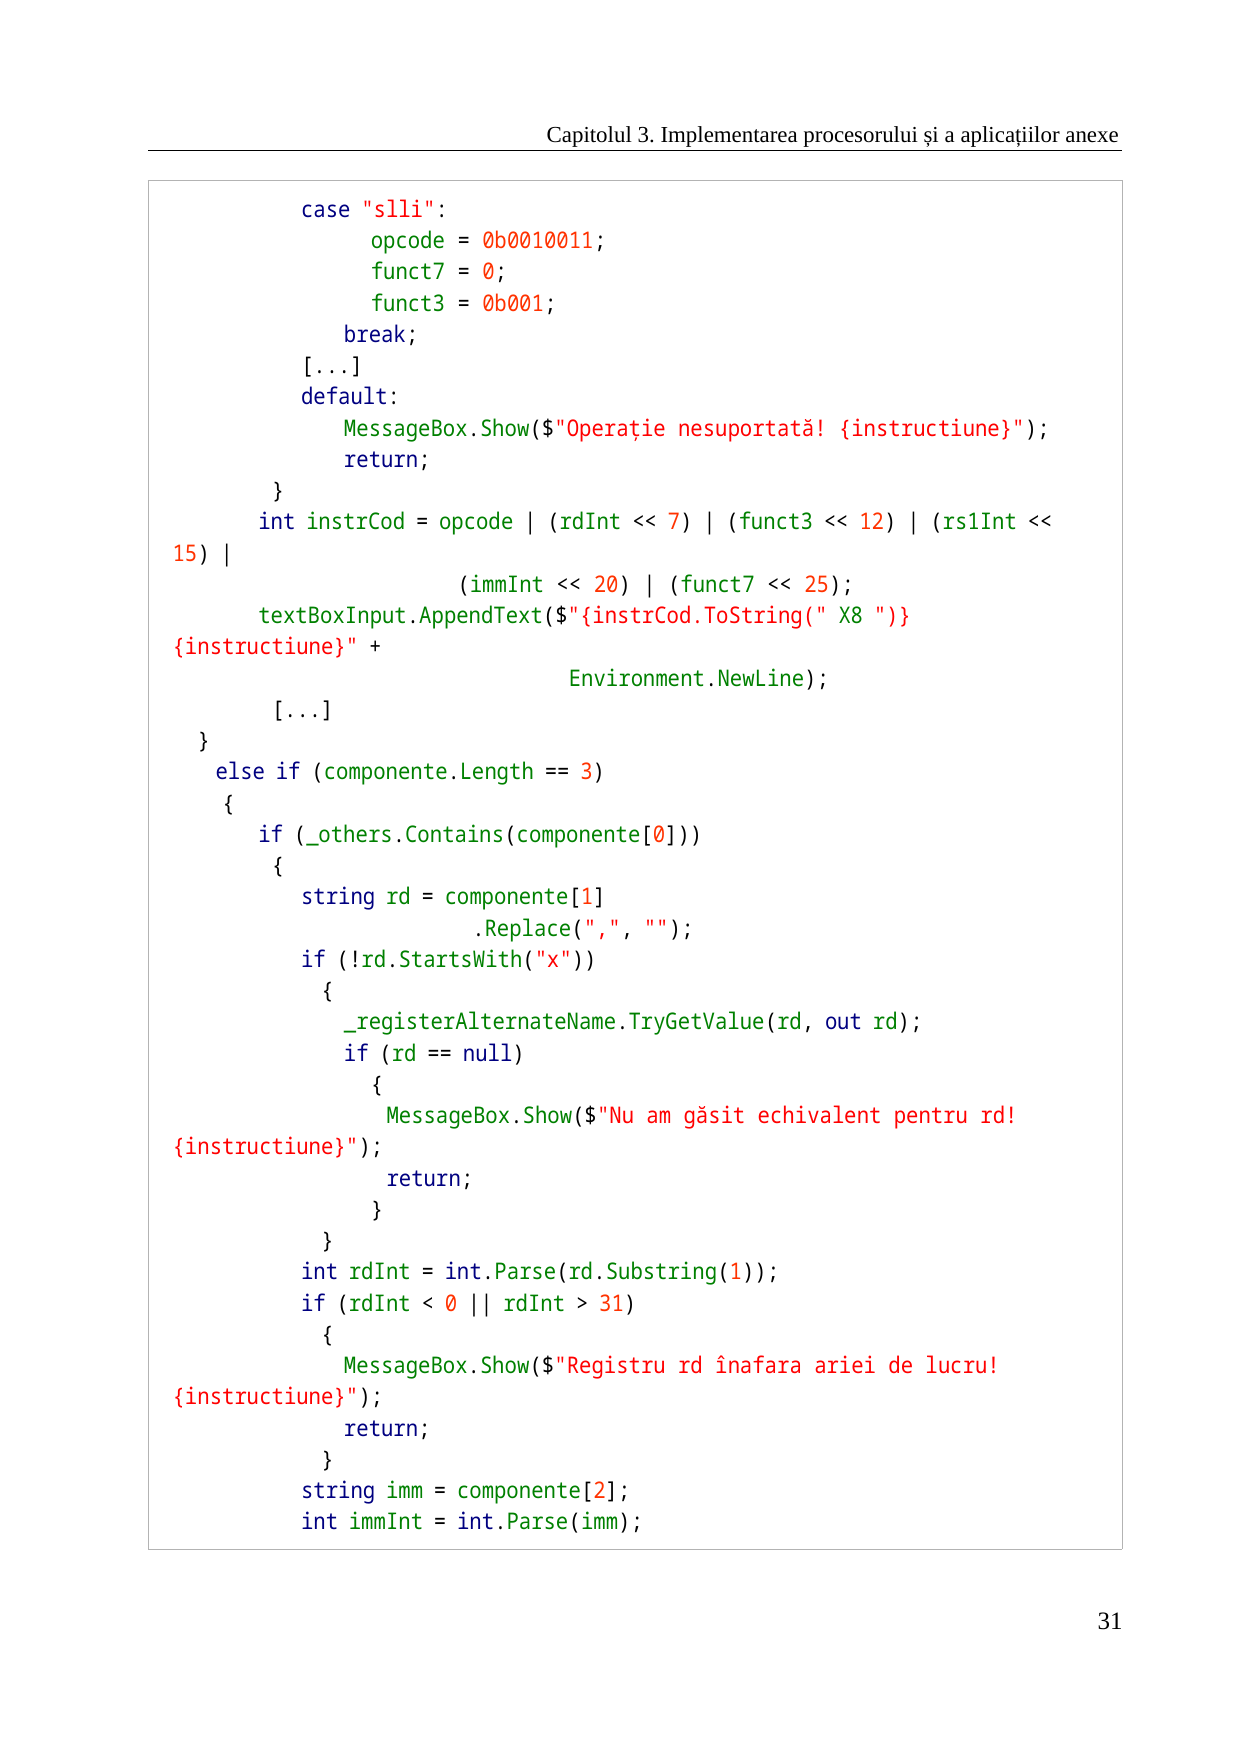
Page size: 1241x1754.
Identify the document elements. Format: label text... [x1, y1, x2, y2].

text int rdInt = int.Parse(rd.Substring(1)); [149, 1243, 1122, 1274]
text int immInt = int.Parse(imm); [149, 1493, 1122, 1549]
text MessageBox.Show($"Nu am găsit echivalent pentru rd! {instructiune}"); [149, 1086, 1122, 1149]
text { [149, 961, 1122, 993]
text default: [149, 368, 1122, 399]
text int instrCod = opcode | (rdInt << 7) | (funct3 << 12) | (rs1Int << 15) | [149, 493, 1122, 555]
text return; [149, 1149, 1122, 1180]
text opcode = 0b0010011; [149, 211, 1122, 243]
text break; [149, 305, 1122, 336]
text funct3 = 0b001; [149, 274, 1122, 305]
text return; [149, 430, 1122, 461]
text Environment.NewLine); [149, 649, 1122, 680]
text (immInt << 20) | (funct7 << 25); [149, 555, 1122, 586]
text return; [149, 1399, 1122, 1430]
text if (!rd.StartsWith("x")) [149, 930, 1122, 961]
text { [149, 1305, 1122, 1336]
text { [149, 1055, 1122, 1086]
text if (rdInt < 0 || rdInt > 31) [149, 1274, 1122, 1305]
text { [149, 774, 1122, 805]
text MessageBox.Show($"Registru rd înafara ariei de lucru! {instructiune}"); [149, 1336, 1122, 1399]
text } [149, 1180, 1122, 1211]
text } [149, 1211, 1122, 1243]
text { [149, 836, 1122, 868]
text funct7 = 0; [149, 243, 1122, 274]
text textBoxInput.AppendText($"{instrCod.ToString(" X8 ")} {instructiune}" + [149, 586, 1122, 649]
text if (rd == null) [149, 1024, 1122, 1055]
text _registerAlternateName.TryGetValue(rd, out rd); [149, 993, 1122, 1024]
text string rd = componente[1] [149, 868, 1122, 899]
text .Replace(",", ""); [149, 899, 1122, 930]
text } [149, 1430, 1122, 1461]
text MessageBox.Show($"Operație nesuportată! {instructiune}"); [149, 399, 1122, 430]
text case "slli": [149, 181, 1122, 211]
text string imm = componente[2]; [149, 1461, 1122, 1493]
text } [149, 461, 1122, 493]
text else if (componente.Length == 3) [149, 743, 1122, 774]
text } [149, 711, 1122, 743]
text [...] [149, 336, 1122, 368]
text [...] [149, 680, 1122, 711]
text if (_others.Contains(componente[0])) [149, 805, 1122, 836]
